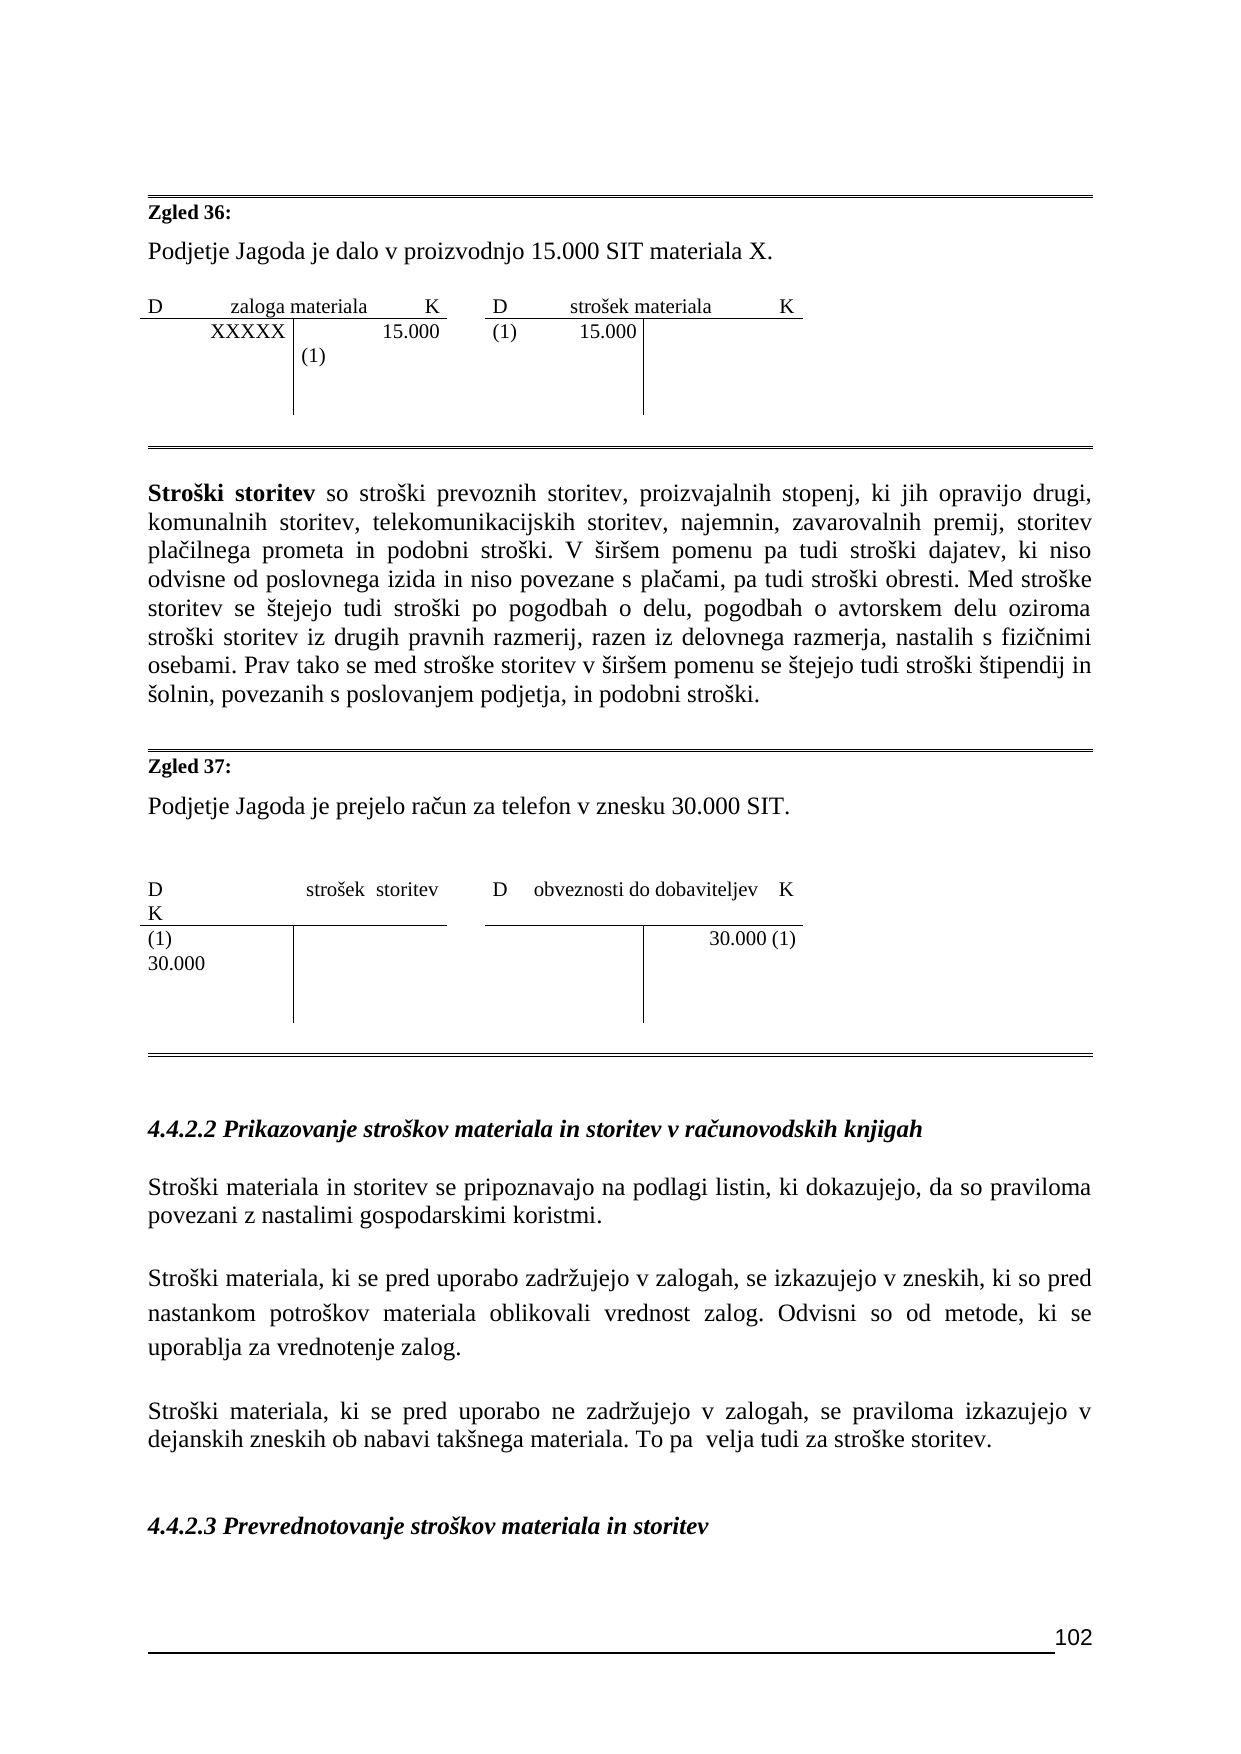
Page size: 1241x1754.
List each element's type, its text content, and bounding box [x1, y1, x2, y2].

table_header D obveznosti do dobaviteljev K [485, 877, 803, 925]
table_cell [644, 391, 803, 415]
table_cell [140, 391, 293, 415]
table_cell [294, 367, 447, 391]
table_cell [644, 367, 803, 391]
table_cell [294, 999, 447, 1023]
text Stroški materiala, ki se pred uporabo ne zadržujejo v zalogah, se praviloma izkazujejo v dejanskih zneskih ob nabavi takšnega materiala. To pa velja tudi za stroške storitev. [148, 1396, 1093, 1453]
table_cell (1) 15.000 [485, 319, 643, 367]
subtitle 4.4.2.2 Prikazovanje stroškov materiala in storitev v računovodskih knjigah [148, 1114, 1093, 1143]
table_cell [644, 999, 803, 1023]
table_cell [447, 975, 484, 998]
text Zgled 36: [148, 198, 1093, 224]
table_cell [294, 975, 447, 998]
table_cell [447, 367, 484, 391]
table_cell XXXXX [140, 319, 293, 367]
table_cell [485, 391, 643, 415]
table_header [447, 294, 484, 318]
table_cell [803, 975, 822, 998]
table_header [803, 877, 822, 925]
text Podjetje Jagoda je prejelo račun za telefon v znesku 30.000 SIT. [148, 791, 1093, 820]
table_cell [803, 925, 822, 974]
table_cell [447, 391, 484, 415]
table_header D strošek materiala K [485, 294, 803, 318]
text Stroški materiala, ki se pred uporabo zadržujejo v zalogah, se izkazujejo v zneskih, ki so pred nastankom potroškov materiala oblikovali vrednost zalog. Odvisni so od metode, ki se uporablja za vrednotenje zalog. [148, 1263, 1093, 1361]
subtitle 4.4.2.3 Prevrednotovanje stroškov materiala in storitev [148, 1511, 1093, 1539]
table_cell [485, 367, 643, 391]
table_header D zaloga materiala K [140, 294, 447, 318]
table_cell [140, 999, 293, 1023]
table_cell [644, 319, 803, 367]
text Zgled 37: [148, 752, 1093, 778]
table_cell (1) 30.000 [140, 926, 293, 974]
table_cell [803, 367, 822, 391]
table_cell [447, 925, 484, 974]
table_cell [140, 367, 293, 391]
table_cell [485, 999, 643, 1023]
table_cell [485, 975, 643, 998]
text Podjetje Jagoda je dalo v proizvodnjo 15.000 SIT materiala X. [148, 236, 1093, 265]
table_cell 30.000 (1) [644, 926, 803, 974]
text Stroški storitev so stroški prevoznih storitev, proizvajalnih stopenj, ki jih opravijo drugi, komunalnih storitev, telekomunikacijskih storitev, najemnin, zavarovalnih premij, storitev plačilnega prometa in podobni stroški. V širšem pomenu pa tudi stroški dajatev, ki niso odvisne od poslovnega izida in niso povezane s plačami, pa tudi stroški obresti. Med stroške storitev se štejejo tudi stroški po pogodbah o delu, pogodbah o avtorskem delu oziroma stroški storitev iz drugih pravnih razmerij, razen iz delovnega razmerja, nastalih s fizičnimi osebami. Prav tako se med stroške storitev v širšem pomenu se štejejo tudi stroški štipendij in šolnin, povezanih s poslovanjem podjetja, in podobni stroški. [148, 478, 1093, 708]
table_cell [294, 926, 447, 974]
table_cell [803, 391, 822, 415]
table_cell [447, 318, 484, 367]
table_cell [803, 999, 822, 1023]
table_header D strošek storitev K [140, 877, 447, 925]
text Stroški materiala in storitev se pripoznavajo na podlagi listin, ki dokazujejo, da so praviloma povezani z nastalimi gospodarskimi koristmi. [148, 1172, 1093, 1229]
table_header [803, 294, 822, 318]
table_header [447, 877, 484, 925]
table_cell [803, 318, 822, 367]
table_cell 15.000 (1) [294, 319, 447, 367]
table_cell [140, 975, 293, 998]
table_cell [294, 391, 447, 415]
table_cell [644, 975, 803, 998]
table_cell [447, 999, 484, 1023]
table_cell [485, 926, 643, 974]
